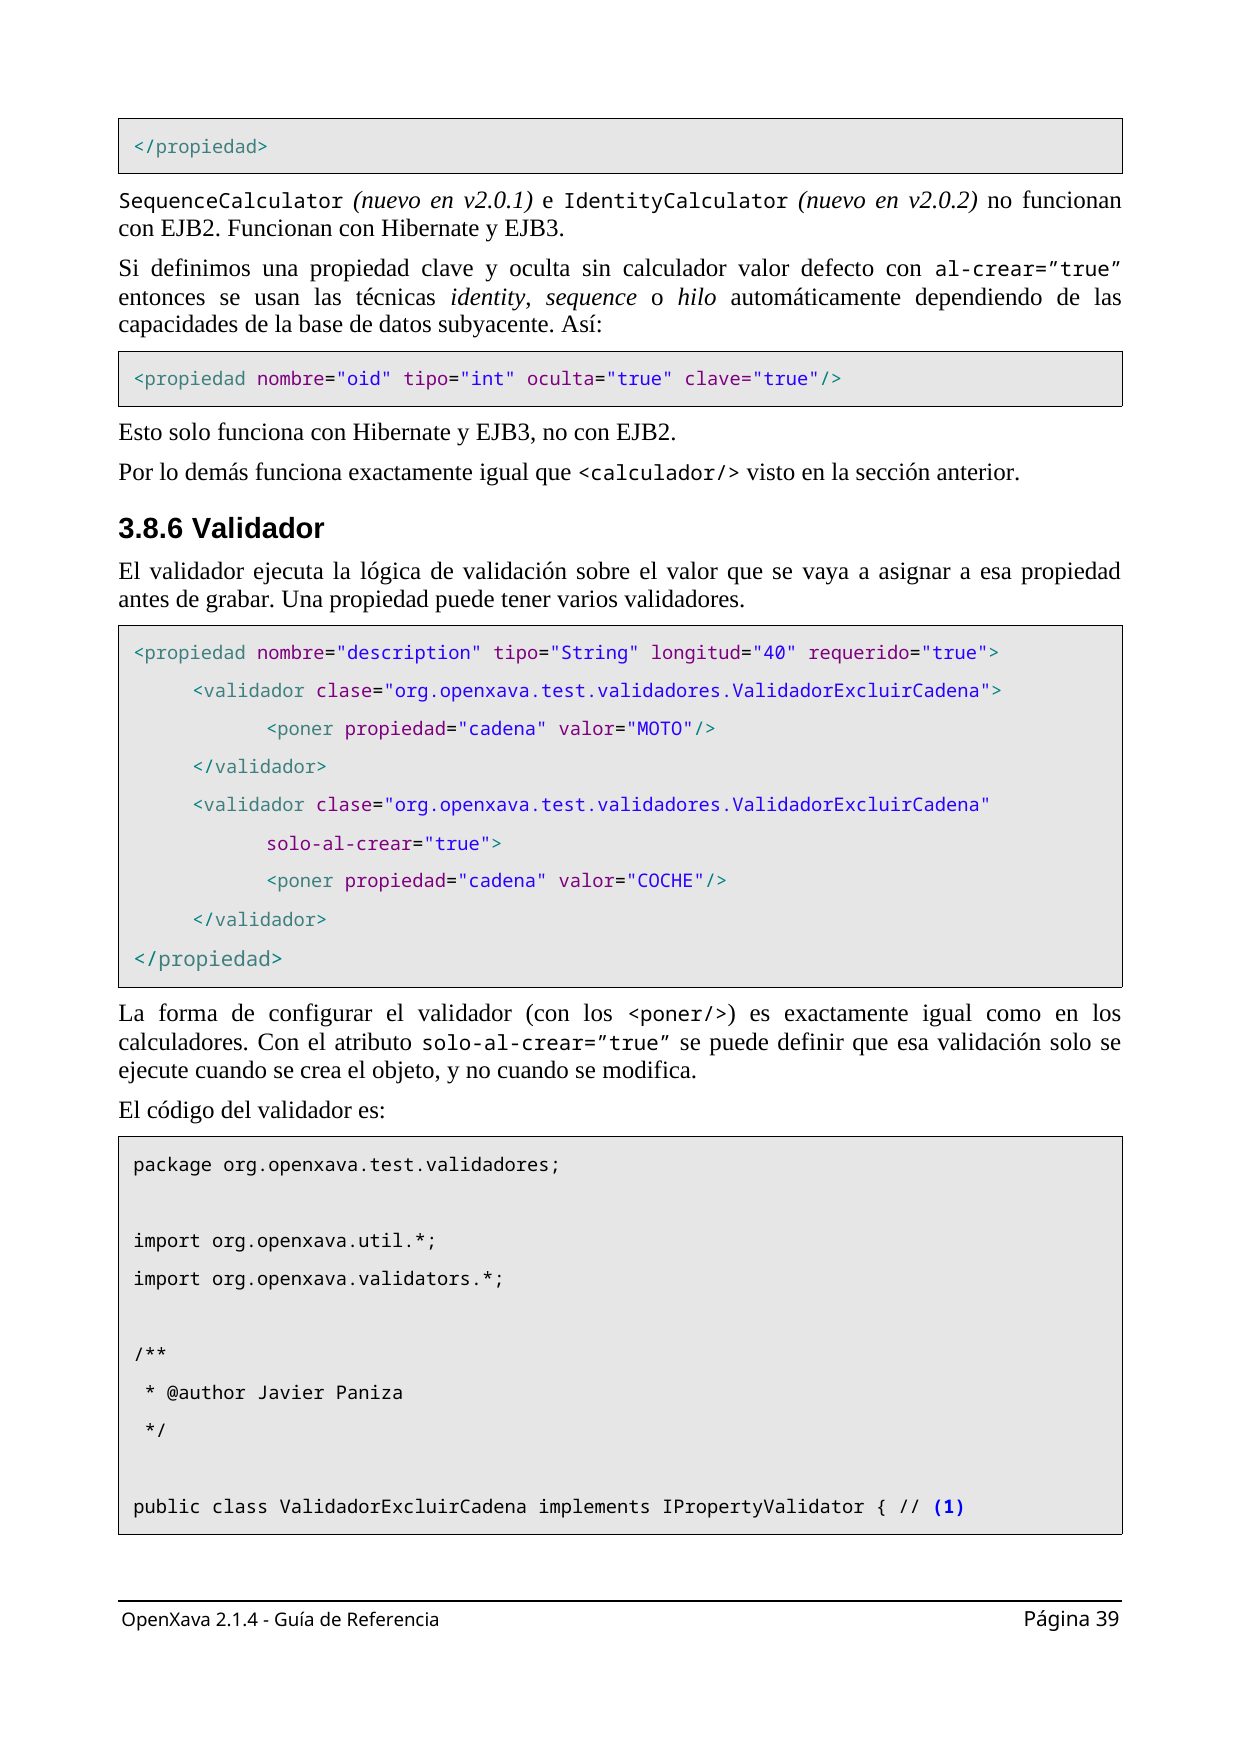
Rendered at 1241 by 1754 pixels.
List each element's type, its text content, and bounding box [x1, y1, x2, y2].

text import org.openxava.validators.*; [119, 1251, 1122, 1288]
text </propiedad> [119, 119, 1122, 173]
text * @author Javier Paniza [119, 1364, 1122, 1403]
subtitle Validador [118, 512, 1122, 544]
text Por lo demás funciona exactamente igual que <calculador/> visto en la sección anterior. [118, 458, 1122, 487]
text <propiedad nombre="oid" tipo="int" oculta="true" clave="true"/> [119, 352, 1122, 406]
text <poner propiedad="cadena" valor="COCHE"/> [119, 853, 1122, 891]
text <propiedad nombre="description" tipo="String" longitud="40" requerido="true"> [119, 626, 1122, 663]
text La forma de configurar el validador (con los <poner/>) es exactamente igual como en los calculadores. Con el atributo solo-al-crear=”true” se puede definir que esa validación solo se ejecute cuando se crea el objeto, y no cuando se modifica. [118, 999, 1122, 1084]
text <validador clase="org.openxava.test.validadores.ValidadorExcluirCadena" [119, 777, 1122, 815]
text import org.openxava.util.*; [119, 1212, 1122, 1251]
text </validador> [119, 891, 1122, 929]
text package org.openxava.test.validadores; [119, 1137, 1122, 1174]
text public class ValidadorExcluirCadena implements IPropertyValidator { // (1) [119, 1479, 1122, 1534]
text SequenceCalculator (nuevo en v2.0.1) e IdentityCalculator (nuevo en v2.0.2) no funcionan con EJB2. Funcionan con Hibernate y EJB3. [118, 186, 1122, 242]
text Esto solo funciona con Hibernate y EJB3, no con EJB2. [118, 418, 1122, 446]
text solo-al-crear="true"> [119, 815, 1122, 853]
text */ [119, 1403, 1122, 1441]
text <validador clase="org.openxava.test.validadores.ValidadorExcluirCadena"> [119, 663, 1122, 701]
text </validador> [119, 739, 1122, 777]
text El validador ejecuta la lógica de validación sobre el valor que se vaya a asignar a esa propiedad antes de grabar. Una propiedad puede tener varios validadores. [118, 557, 1122, 612]
text </propiedad> [119, 929, 1122, 987]
text Si definimos una propiedad clave y oculta sin calculador valor defecto con al-crear=”true” entonces se usan las técnicas identity, sequence o hilo automáticamente dependiendo de las capacidades de la base de datos subyacente. Así: [118, 254, 1122, 338]
text <poner propiedad="cadena" valor="MOTO"/> [119, 701, 1122, 739]
text El código del validador es: [118, 1096, 1122, 1124]
text /** [119, 1327, 1122, 1364]
